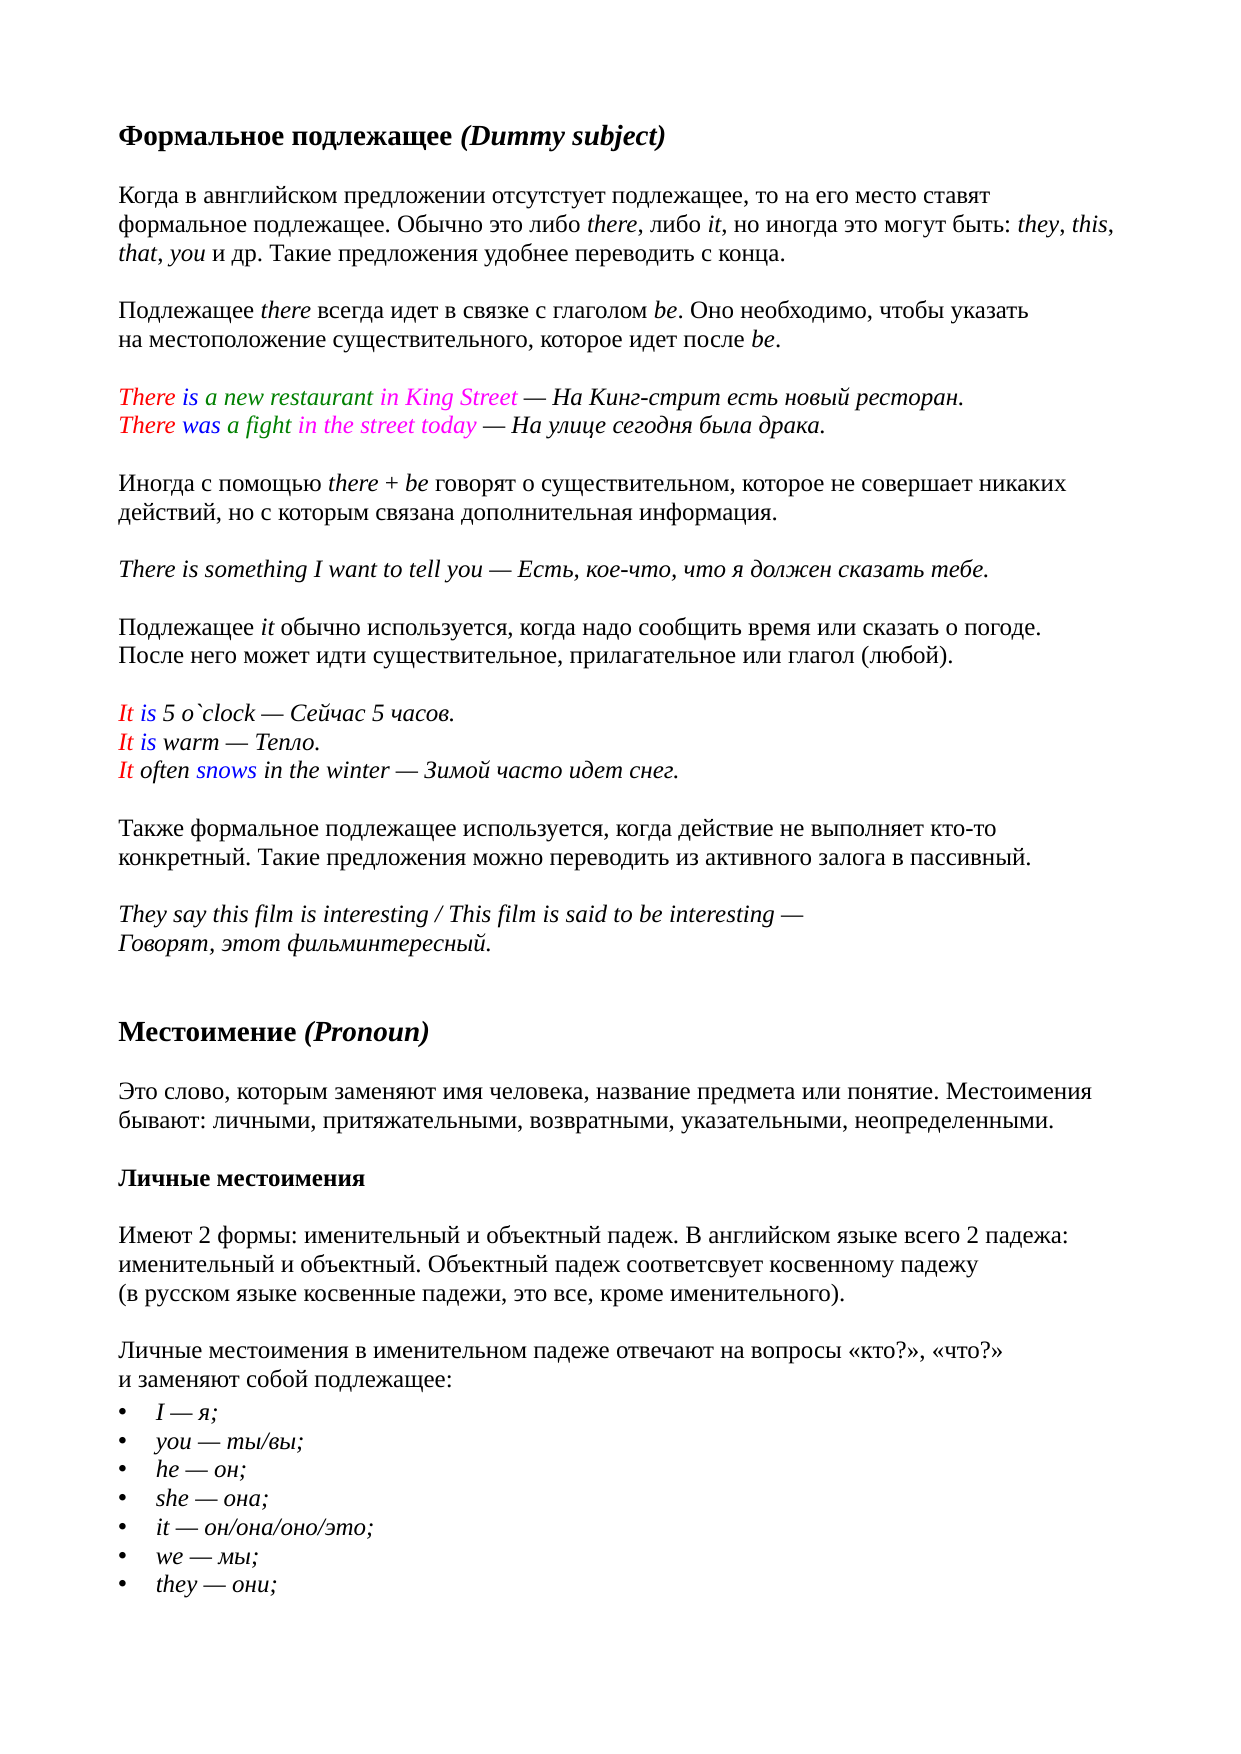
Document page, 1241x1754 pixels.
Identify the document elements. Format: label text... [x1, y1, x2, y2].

list you — ты/вы; [118, 1426, 1122, 1454]
text действий, но с которым связана дополнительная информация. [118, 497, 1122, 525]
list I — я; [118, 1397, 1122, 1426]
text Личные местоимения в именительном падеже отвечают на вопросы «кто?», «что?» [118, 1335, 1122, 1364]
text на местоположение существительного, которое идет после be. [118, 324, 1122, 353]
list we — мы; [118, 1541, 1122, 1569]
text Подлежащее there всегда идет в связке с глаголом be. Оно необходимо, чтобы указать [118, 295, 1122, 324]
text Имеют 2 формы: именительный и объектный падеж. В английском языке всего 2 падежа: именительный и объектный. Объектный падеж соответсвует косвенному падежу [118, 1220, 1122, 1278]
text Местоимение (Pronoun) [118, 1014, 1122, 1048]
text После него может идти существительное, прилагательное или глагол (любой). [118, 640, 1122, 669]
text It often snows in the winter — Зимой часто идет снег. [118, 755, 1122, 784]
text Формальное подлежащее (Dummy subject) [118, 118, 1122, 152]
text конкретный. Такие предложения можно переводить из активного залога в пассивный. [118, 842, 1122, 870]
text There is a new restaurant in King Street — На Кинг-стрит есть новый ресторан. [118, 382, 1122, 410]
text Это слово, которым заменяют имя человека, название предмета или понятие. Местоимения бывают: личными, притяжательными, возвратными, указательными, неопределенными. [118, 1076, 1122, 1134]
list they — они; [118, 1569, 1122, 1598]
text There was a fight in the street today — На улице сегодня была драка. [118, 410, 1122, 439]
text (в русском языке косвенные падежи, это все, кроме именительного). [118, 1278, 1122, 1306]
text Говорят, этот фильминтересный. [118, 928, 1122, 957]
text They say this film is interesting / This film is said to be interesting — [118, 899, 1122, 928]
text Когда в авнглийском предложении отсутстует подлежащее, то на его место ставят формальное подлежащее. Обычно это либо there, либо it, но иногда это могут быть: they, this, that, you и др. Такие предложения удобнее переводить с конца. [118, 180, 1122, 267]
list she — она; [118, 1483, 1122, 1512]
text It is warm — Тепло. [118, 727, 1122, 755]
text Также формальное подлежащее используется, когда действие не выполняет кто-то [118, 813, 1122, 842]
text Подлежащее it обычно используется, когда надо сообщить время или сказать о погоде. [118, 612, 1122, 640]
text It is 5 o`clock — Сейчас 5 часов. [118, 698, 1122, 727]
text Личные местоимения [118, 1163, 1122, 1191]
text There is something I want to tell you — Есть, кое-что, что я должен сказать тебе. [118, 554, 1122, 583]
text и заменяют собой подлежащее: [118, 1364, 1122, 1393]
list it — он/она/оно/это; [118, 1512, 1122, 1541]
text Иногда с помощью there + be говорят о существительном, которое не совершает никаких [118, 468, 1122, 497]
list he — он; [118, 1454, 1122, 1483]
